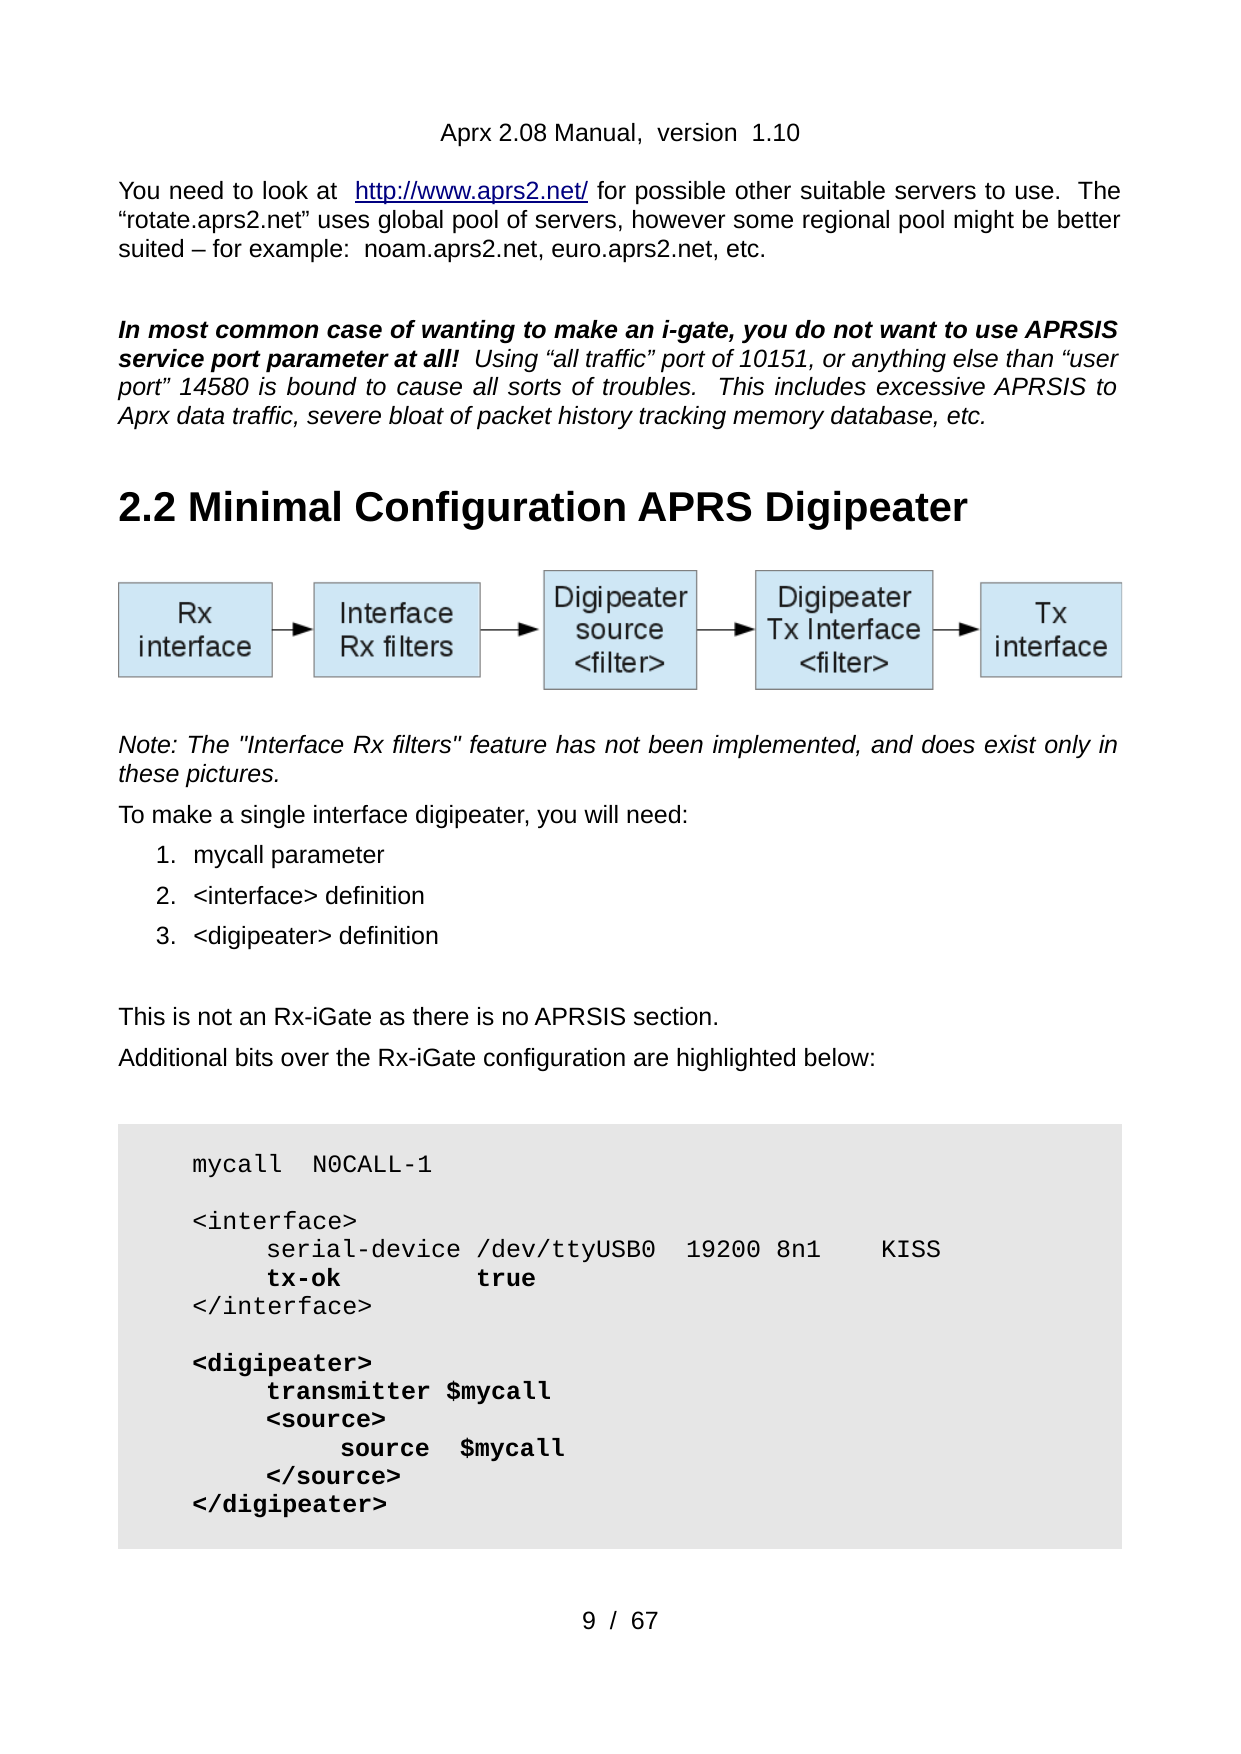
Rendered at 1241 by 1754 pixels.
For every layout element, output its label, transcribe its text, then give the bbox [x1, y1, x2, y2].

subtitle Minimal Configuration APRS Digipeater [118, 482, 1122, 530]
text You need to look at http://www.aprs2.net/ for possible other suitable servers to use. The “rotate.aprs2.net” uses global pool of servers, however some regional pool might be better suited – for example: noam.aprs2.net, euro.aprs2.net, etc. [118, 176, 1122, 263]
picture [118, 570, 1123, 690]
text <source> [118, 1407, 1122, 1435]
list mycall parameter [156, 840, 1122, 869]
text mycall N0CALL-1 [118, 1152, 1122, 1180]
text </digipeater> [118, 1492, 1122, 1520]
list <interface> definition [156, 881, 1122, 909]
text This is not an Rx-iGate as there is no APRSIS section. [118, 1002, 1122, 1031]
text <digipeater> [118, 1350, 1122, 1379]
text </interface> [118, 1294, 1122, 1322]
text tx-ok true [118, 1265, 1122, 1294]
text To make a single interface digipeater, you will need: [118, 799, 1122, 828]
text transmitter $mycall [118, 1379, 1122, 1407]
text serial-device /dev/ttyUSB0 19200 8n1 KISS [118, 1237, 1122, 1265]
text source $mycall [118, 1435, 1122, 1464]
text Note: The "Interface Rx filters" feature has not been implemented, and does exist only in these pictures. [118, 730, 1122, 788]
list <digipeater> definition [156, 921, 1122, 950]
text <interface> [118, 1209, 1122, 1237]
text Additional bits over the Rx-iGate configuration are highlighted below: [118, 1043, 1122, 1071]
text In most common case of wanting to make an i-gate, you do not want to use APRSIS service port parameter at all! Using “all traffic” port of 10151, or anything else than “user port” 14580 is bound to cause all sorts of troubles. This includes excessive APRSIS to Aprx data traffic, severe bloat of packet history tracking memory database, etc. [118, 315, 1122, 430]
text </source> [118, 1464, 1122, 1492]
